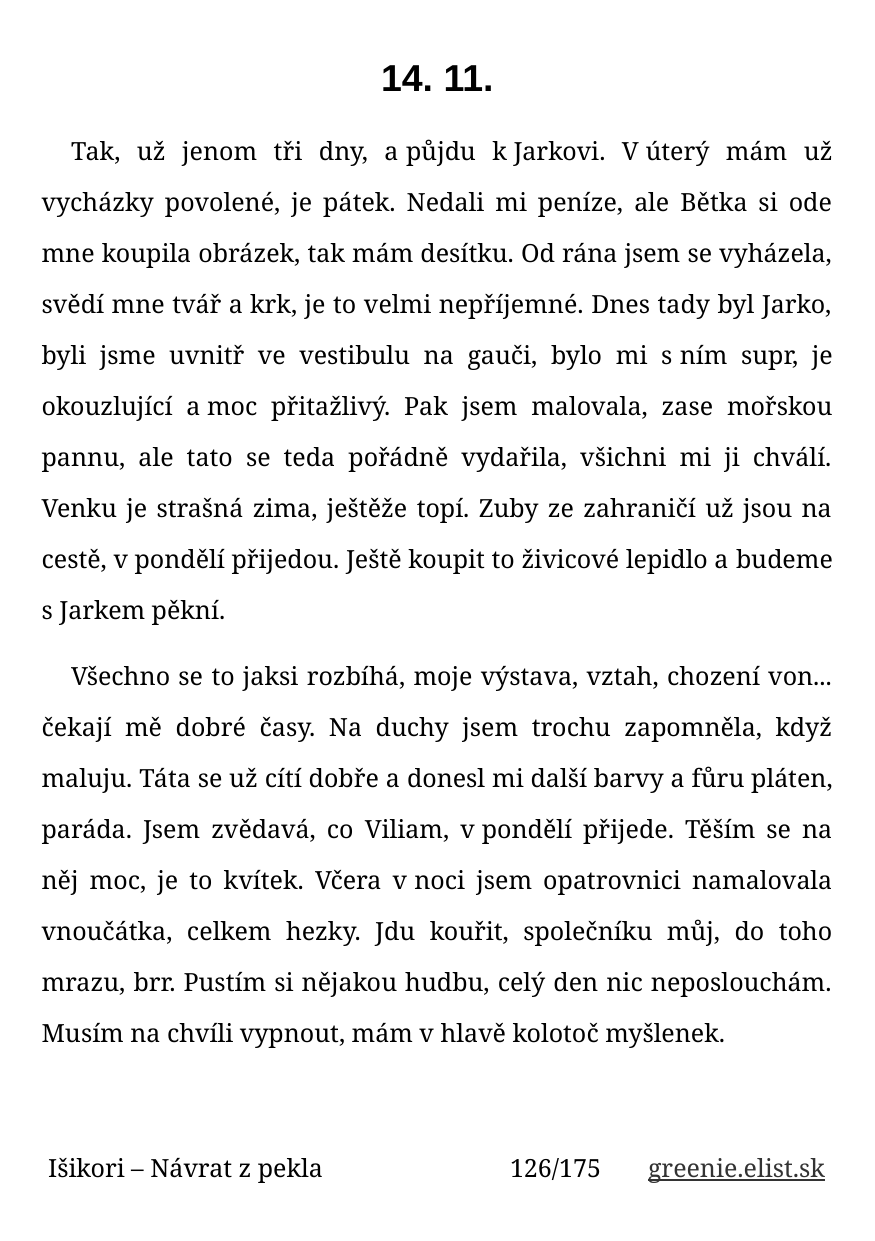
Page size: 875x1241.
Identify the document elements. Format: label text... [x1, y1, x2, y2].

text Tak, už jenom tři dny, a půjdu k Jarkovi. V úterý mám už vycházky povolené, je pátek. Nedali mi peníze, ale Bětka si ode mne koupila obrázek, tak mám desítku. Od rána jsem se vyházela, svědí mne tvář a krk, je to velmi nepříjemné. Dnes tady byl Jarko, byli jsme uvnitř ve vestibulu na gauči, bylo mi s ním supr, je okouzlující a moc přitažlivý. Pak jsem malovala, zase mořskou pannu, ale tato se teda pořádně vydařila, všichni mi ji chválí. Venku je strašná zima, ještěže topí. Zuby ze zahraničí už jsou na cestě, v pondělí přijedou. Ještě koupit to živicové lepidlo a budeme s Jarkem pěkní. [41, 133, 833, 627]
subtitle 14. 11. [41, 56, 833, 99]
text Všechno se to jaksi rozbíhá, moje výstava, vztah, chození von... čekají mě dobré časy. Na duchy jsem trochu zapomněla, když maluju. Táta se už cítí dobře a donesl mi další barvy a fůru pláten, paráda. Jsem zvědavá, co Viliam, v pondělí přijede. Těším se na něj moc, je to kvítek. Včera v noci jsem opatrovnici namalovala vnoučátka, celkem hezky. Jdu kouřit, společníku můj, do toho mrazu, brr. Pustím si nějakou hudbu, celý den nic neposlouchám. Musím na chvíli vypnout, mám v hlavě kolotoč myšlenek. [41, 658, 833, 1049]
